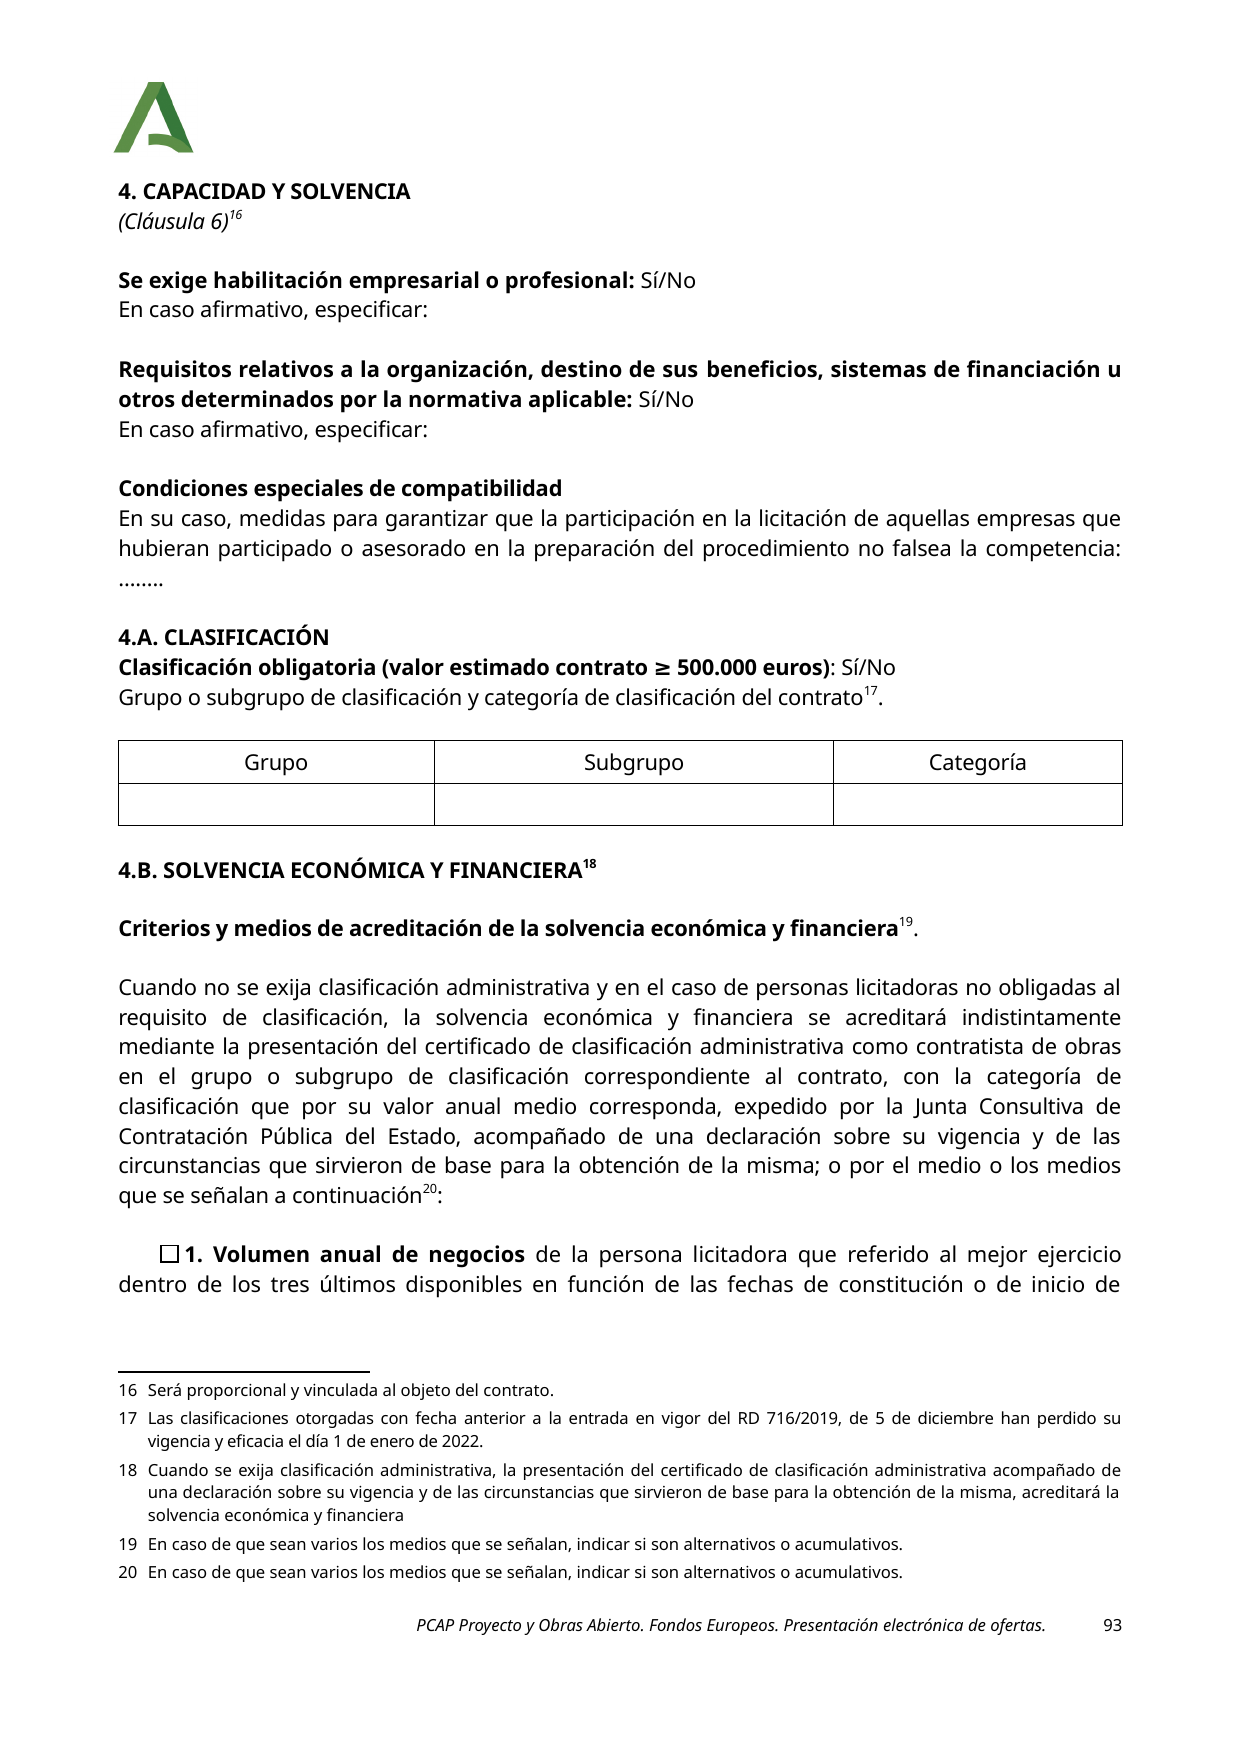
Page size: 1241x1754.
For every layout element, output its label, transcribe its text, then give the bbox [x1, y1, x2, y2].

text En caso afirmativo, especificar: [118, 294, 1122, 324]
table_header Grupo [119, 741, 434, 783]
text Cuando se exija clasificación administrativa, la presentación del certificado de clasificación administrativa acompañado de una declaración sobre su vigencia y de las circunstancias que sirvieron de base para la obtención de la misma, acreditará la solvencia económica y financiera [118, 1458, 1122, 1526]
text Se exige habilitación empresarial o profesional: Sí/No [118, 265, 1122, 294]
text En caso de que sean varios los medios que se señalan, indicar si son alternativos o acumulativos. [118, 1561, 1122, 1584]
table_cell [119, 784, 434, 825]
text Requisitos relativos a la organización, destino de sus beneficios, sistemas de financiación u otros determinados por la normativa aplicable: Sí/No [118, 354, 1122, 414]
picture [109, 77, 198, 157]
text Cuando no se exija clasificación administrativa y en el caso de personas licitadoras no obligadas al requisito de clasificación, la solvencia económica y financiera se acreditará indistintamente mediante la presentación del certificado de clasificación administrativa como contratista de obras en el grupo o subgrupo de clasificación correspondiente al contrato, con la categoría de clasificación que por su valor anual medio corresponda, expedido por la Junta Consultiva de Contratación Pública del Estado, acompañado de una declaración sobre su vigencia y de las circunstancias que sirvieron de base para la obtención de la misma; o por el medio o los medios que se señalan a continuación: [118, 972, 1122, 1210]
text 4.A. CLASIFICACIÓN [118, 622, 1122, 652]
text Condiciones especiales de compatibilidad [118, 473, 1122, 503]
text (Cláusula 6) [118, 206, 1122, 236]
text 1. Volumen anual de negocios de la persona licitadora que referido al mejor ejercicio dentro de los tres últimos disponibles en función de las fechas de constitución o de inicio de [118, 1239, 1122, 1298]
text 4.B. SOLVENCIA ECONÓMICA Y FINANCIERA [118, 855, 1122, 884]
text Criterios y medios de acreditación de la solvencia económica y financiera. [118, 913, 1122, 943]
text En caso de que sean varios los medios que se señalan, indicar si son alternativos o acumulativos. [118, 1532, 1122, 1555]
text Clasificación obligatoria (valor estimado contrato ≥ 500.000 euros): Sí/No [118, 652, 1122, 682]
table_cell [834, 784, 1122, 825]
text Las clasificaciones otorgadas con fecha anterior a la entrada en vigor del RD 716/2019, de 5 de diciembre han perdido su vigencia y eficacia el día 1 de enero de 2022. [118, 1407, 1122, 1452]
text 4. CAPACIDAD Y SOLVENCIA [118, 176, 1122, 206]
text En su caso, medidas para garantizar que la participación en la licitación de aquellas empresas que hubieran participado o asesorado en la preparación del procedimiento no falsea la competencia: …….. [118, 503, 1122, 592]
table_header Categoría [834, 741, 1122, 783]
text Grupo o subgrupo de clasificación y categoría de clasificación del contrato. [118, 682, 1122, 712]
table_header Subgrupo [435, 741, 833, 783]
text En caso afirmativo, especificar: [118, 414, 1122, 443]
text Será proporcional y vinculada al objeto del contrato. [118, 1378, 1122, 1401]
table_cell [435, 784, 833, 825]
